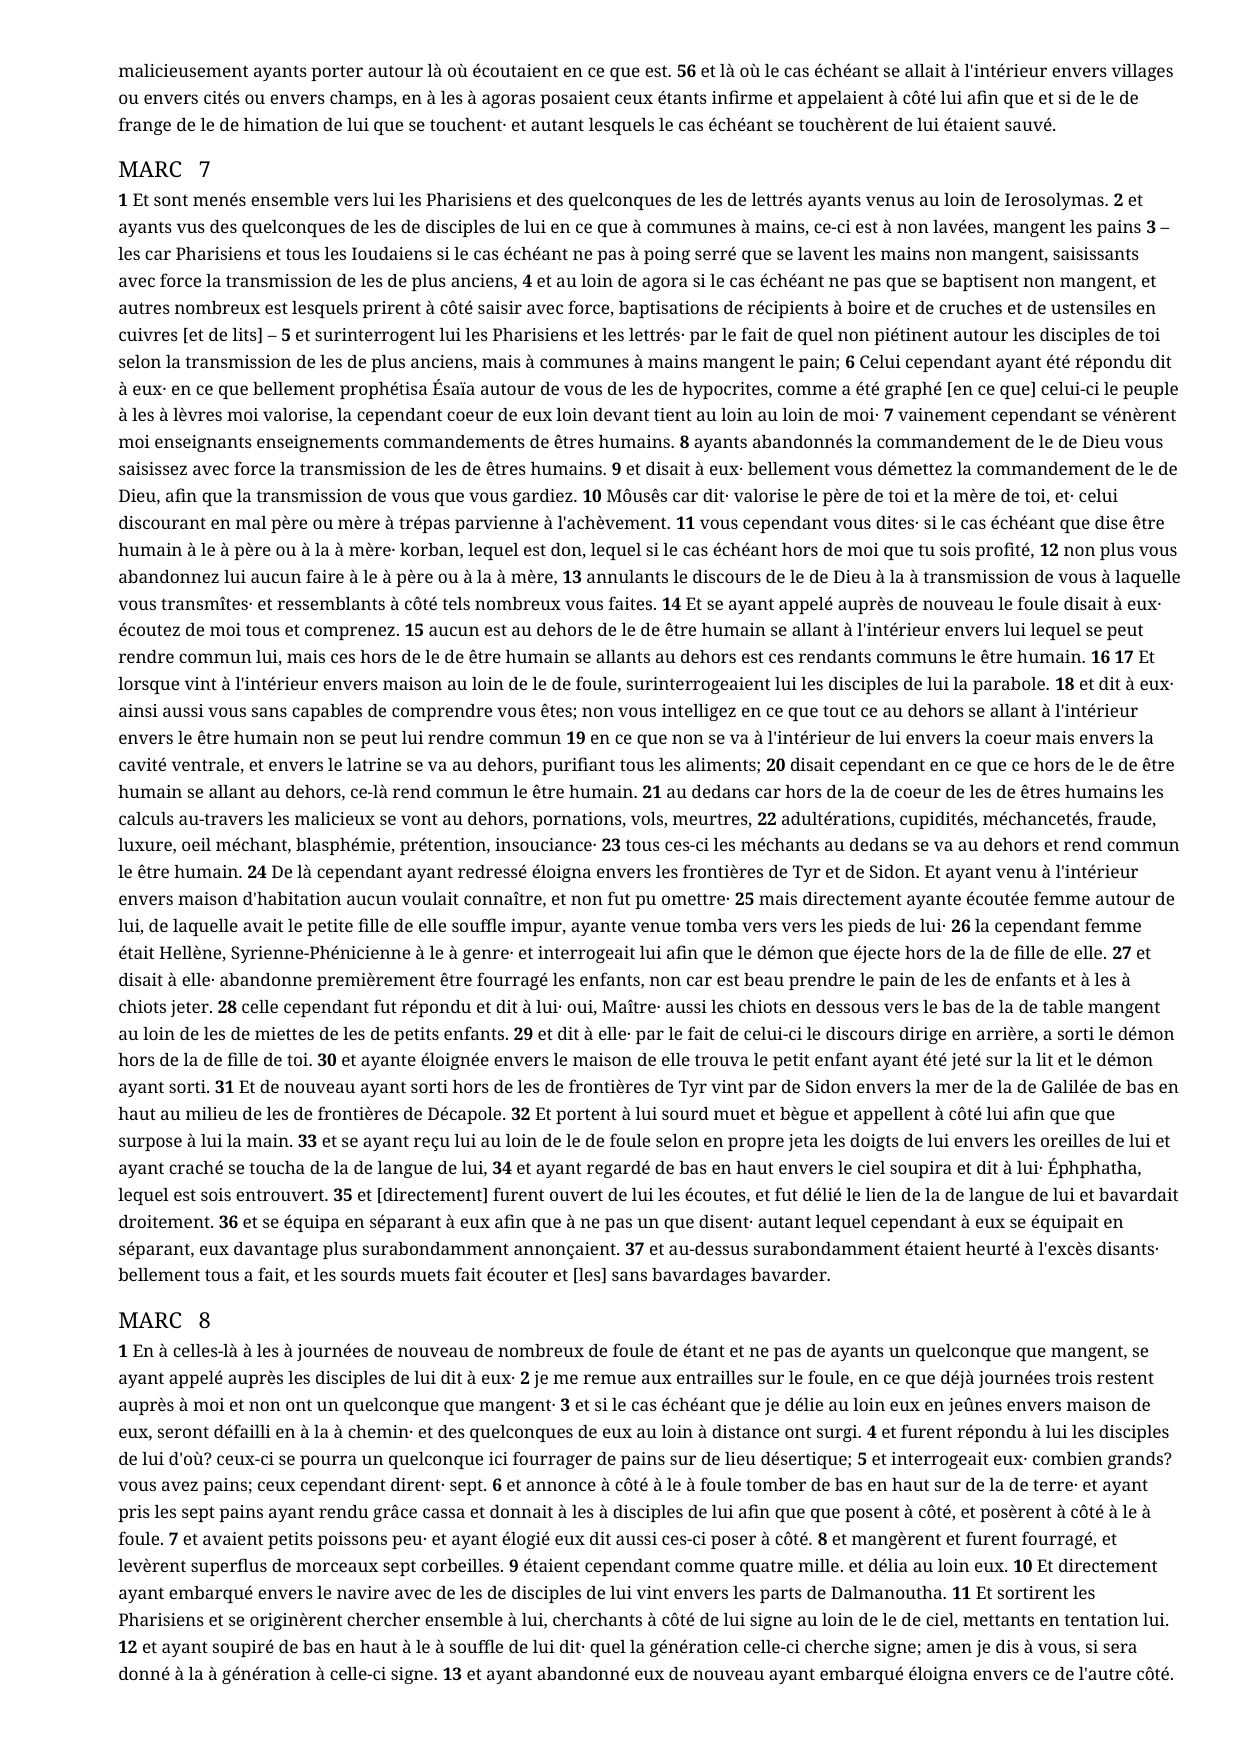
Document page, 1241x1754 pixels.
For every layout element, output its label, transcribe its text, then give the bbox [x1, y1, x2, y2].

text malicieusement ayants porter autour là où écoutaient en ce que est. 56 et là où le cas échéant se allait à l'intérieur envers villages ou envers cités ou envers champs, en à les à agoras posaient ceux étants infirme et appelaient à côté lui afin que et si de le de frange de le de himation de lui que se touchent· et autant lesquels le cas échéant se touchèrent de lui étaient sauvé. [118, 59, 1181, 136]
text MARC 7 [118, 154, 1181, 184]
text 1 En à celles-là à les à journées de nouveau de nombreux de foule de étant et ne pas de ayants un quelconque que mangent, se ayant appelé auprès les disciples de lui dit à eux· 2 je me remue aux entrailles sur le foule, en ce que déjà journées trois restent auprès à moi et non ont un quelconque que mangent· 3 et si le cas échéant que je délie au loin eux en jeûnes envers maison de eux, seront défailli en à la à chemin· et des quelconques de eux au loin à distance ont surgi. 4 et furent répondu à lui les disciples de lui d'où? ceux-ci se pourra un quelconque ici fourrager de pains sur de lieu désertique; 5 et interrogeait eux· combien grands? vous avez pains; ceux cependant dirent· sept. 6 et annonce à côté à le à foule tomber de bas en haut sur de la de terre· et ayant pris les sept pains ayant rendu grâce cassa et donnait à les à disciples de lui afin que que posent à côté, et posèrent à côté à le à foule. 7 et avaient petits poissons peu· et ayant élogié eux dit aussi ces-ci poser à côté. 8 et mangèrent et furent fourragé, et levèrent superflus de morceaux sept corbeilles. 9 étaient cependant comme quatre mille. et délia au loin eux. 10 Et directement ayant embarqué envers le navire avec de les de disciples de lui vint envers les parts de Dalmanoutha. 11 Et sortirent les Pharisiens et se originèrent chercher ensemble à lui, cherchants à côté de lui signe au loin de le de ciel, mettants en tentation lui. 12 et ayant soupiré de bas en haut à le à souffle de lui dit· quel la génération celle-ci cherche signe; amen je dis à vous, si sera donné à la à génération à celle-ci signe. 13 et ayant abandonné eux de nouveau ayant embarqué éloigna envers ce de l'autre côté. [118, 1339, 1181, 1685]
text 1 Et sont menés ensemble vers lui les Pharisiens et des quelconques de les de lettrés ayants venus au loin de Ierosolymas. 2 et ayants vus des quelconques de les de disciples de lui en ce que à communes à mains, ce-ci est à non lavées, mangent les pains 3 – les car Pharisiens et tous les Ioudaiens si le cas échéant ne pas à poing serré que se lavent les mains non mangent, saisissants avec force la transmission de les de plus anciens, 4 et au loin de agora si le cas échéant ne pas que se baptisent non mangent, et autres nombreux est lesquels prirent à côté saisir avec force, baptisations de récipients à boire et de cruches et de ustensiles en cuivres [et de lits] – 5 et surinterrogent lui les Pharisiens et les lettrés· par le fait de quel non piétinent autour les disciples de toi selon la transmission de les de plus anciens, mais à communes à mains mangent le pain; 6 Celui cependant ayant été répondu dit à eux· en ce que bellement prophétisa Ésaïa autour de vous de les de hypocrites, comme a été graphé [en ce que] celui-ci le peuple à les à lèvres moi valorise, la cependant coeur de eux loin devant tient au loin au loin de moi· 7 vainement cependant se vénèrent moi enseignants enseignements commandements de êtres humains. 8 ayants abandonnés la commandement de le de Dieu vous saisissez avec force la transmission de les de êtres humains. 9 et disait à eux· bellement vous démettez la commandement de le de Dieu, afin que la transmission de vous que vous gardiez. 10 Môusês car dit· valorise le père de toi et la mère de toi, et· celui discourant en mal père ou mère à trépas parvienne à l'achèvement. 11 vous cependant vous dites· si le cas échéant que dise être humain à le à père ou à la à mère· korban, lequel est don, lequel si le cas échéant hors de moi que tu sois profité, 12 non plus vous abandonnez lui aucun faire à le à père ou à la à mère, 13 annulants le discours de le de Dieu à la à transmission de vous à laquelle vous transmîtes· et ressemblants à côté tels nombreux vous faites. 14 Et se ayant appelé auprès de nouveau le foule disait à eux· écoutez de moi tous et comprenez. 15 aucun est au dehors de le de être humain se allant à l'intérieur envers lui lequel se peut rendre commun lui, mais ces hors de le de être humain se allants au dehors est ces rendants communs le être humain. 16 17 Et lorsque vint à l'intérieur envers maison au loin de le de foule, surinterrogeaient lui les disciples de lui la parabole. 18 et dit à eux· ainsi aussi vous sans capables de comprendre vous êtes; non vous intelligez en ce que tout ce au dehors se allant à l'intérieur envers le être humain non se peut lui rendre commun 19 en ce que non se va à l'intérieur de lui envers la coeur mais envers la cavité ventrale, et envers le latrine se va au dehors, purifiant tous les aliments; 20 disait cependant en ce que ce hors de le de être humain se allant au dehors, ce-là rend commun le être humain. 21 au dedans car hors de la de coeur de les de êtres humains les calculs au-travers les malicieux se vont au dehors, pornations, vols, meurtres, 22 adultérations, cupidités, méchancetés, fraude, luxure, oeil méchant, blasphémie, prétention, insouciance· 23 tous ces-ci les méchants au dedans se va au dehors et rend commun le être humain. 24 De là cependant ayant redressé éloigna envers les frontières de Tyr et de Sidon. Et ayant venu à l'intérieur envers maison d'habitation aucun voulait connaître, et non fut pu omettre· 25 mais directement ayante écoutée femme autour de lui, de laquelle avait le petite fille de elle souffle impur, ayante venue tomba vers vers les pieds de lui· 26 la cependant femme était Hellène, Syrienne-Phénicienne à le à genre· et interrogeait lui afin que le démon que éjecte hors de la de fille de elle. 27 et disait à elle· abandonne premièrement être fourragé les enfants, non car est beau prendre le pain de les de enfants et à les à chiots jeter. 28 celle cependant fut répondu et dit à lui· oui, Maître· aussi les chiots en dessous vers le bas de la de table mangent au loin de les de miettes de les de petits enfants. 29 et dit à elle· par le fait de celui-ci le discours dirige en arrière, a sorti le démon hors de la de fille de toi. 30 et ayante éloignée envers le maison de elle trouva le petit enfant ayant été jeté sur la lit et le démon ayant sorti. 31 Et de nouveau ayant sorti hors de les de frontières de Tyr vint par de Sidon envers la mer de la de Galilée de bas en haut au milieu de les de frontières de Décapole. 32 Et portent à lui sourd muet et bègue et appellent à côté lui afin que que surpose à lui la main. 33 et se ayant reçu lui au loin de le de foule selon en propre jeta les doigts de lui envers les oreilles de lui et ayant craché se toucha de la de langue de lui, 34 et ayant regardé de bas en haut envers le ciel soupira et dit à lui· Éphphatha, lequel est sois entrouvert. 35 et [directement] furent ouvert de lui les écoutes, et fut délié le lien de la de langue de lui et bavardait droitement. 36 et se équipa en séparant à eux afin que à ne pas un que disent· autant lequel cependant à eux se équipait en séparant, eux davantage plus surabondamment annonçaient. 37 et au-dessus surabondamment étaient heurté à l'excès disants· bellement tous a fait, et les sourds muets fait écouter et [les] sans bavardages bavarder. [118, 188, 1181, 1287]
text MARC 8 [118, 1305, 1181, 1335]
